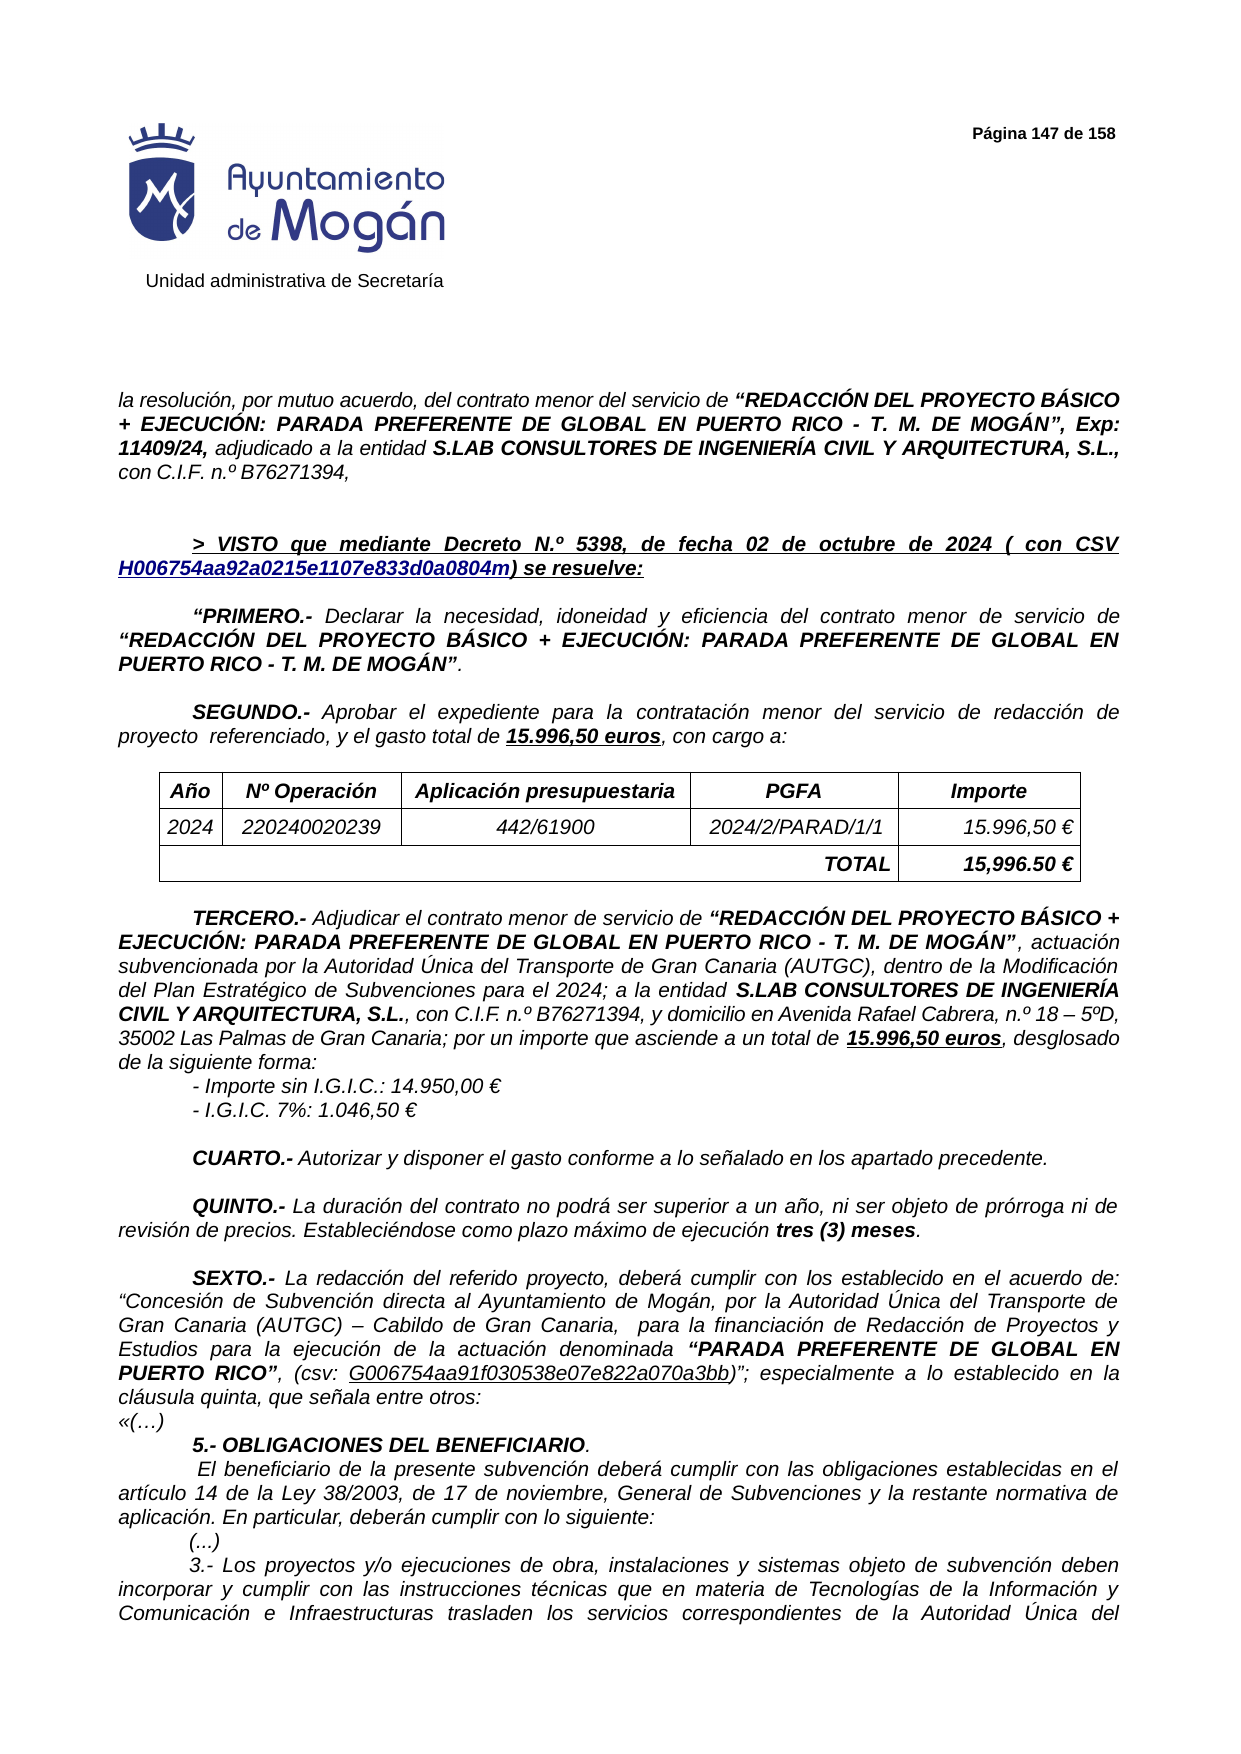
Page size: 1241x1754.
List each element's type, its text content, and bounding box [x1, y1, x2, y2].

text > VISTO que mediante Decreto N.º 5398, de fecha 02 de octubre de 2024 ( con CSV H006754aa92a0215e1107e833d0a0804m) se resuelve: [118, 532, 1122, 580]
text la resolución, por mutuo acuerdo, del contrato menor del servicio de “REDACCIÓN DEL PROYECTO BÁSICO + EJECUCIÓN: PARADA PREFERENTE DE GLOBAL EN PUERTO RICO - T. M. DE MOGÁN”, Exp: 11409/24, adjudicado a la entidad S.LAB CONSULTORES DE INGENIERÍA CIVIL Y ARQUITECTURA, S.L., con C.I.F. n.º B76271394, [118, 388, 1122, 484]
table_cell 220240020239 [223, 809, 401, 844]
text «(…) [118, 1409, 1122, 1433]
table_cell 2024 [160, 809, 222, 844]
text SEXTO.- La redacción del referido proyecto, deberá cumplir con los establecido en el acuerdo de: “Concesión de Subvención directa al Ayuntamiento de Mogán, por la Autoridad Única del Transporte de Gran Canaria (AUTGC) – Cabildo de Gran Canaria, para la financiación de Redacción de Proyectos y Estudios para la ejecución de la actuación denominada “PARADA PREFERENTE DE GLOBAL EN PUERTO RICO”, (csv: G006754aa91f030538e07e822a070a3bb)”; especialmente a lo establecido en la cláusula quinta, que señala entre otros: [118, 1265, 1122, 1409]
text “PRIMERO.- Declarar la necesidad, idoneidad y eficiencia del contrato menor de servicio de “REDACCIÓN DEL PROYECTO BÁSICO + EJECUCIÓN: PARADA PREFERENTE DE GLOBAL EN PUERTO RICO - T. M. DE MOGÁN”. [118, 604, 1122, 676]
text 5.- OBLIGACIONES DEL BENEFICIARIO. [118, 1433, 1122, 1457]
table_header PGFA [691, 773, 898, 808]
text CUARTO.- Autorizar y disponer el gasto conforme a lo señalado en los apartado precedente. [118, 1146, 1122, 1169]
text (...) [118, 1529, 1122, 1553]
table_header Nº Operación [223, 773, 401, 808]
picture [128, 123, 445, 259]
table_header Importe [899, 773, 1080, 808]
table_header Año [160, 773, 222, 808]
text TERCERO.- Adjudicar el contrato menor de servicio de “REDACCIÓN DEL PROYECTO BÁSICO + EJECUCIÓN: PARADA PREFERENTE DE GLOBAL EN PUERTO RICO - T. M. DE MOGÁN”, actuación subvencionada por la Autoridad Única del Transporte de Gran Canaria (AUTGC), dentro de la Modificación del Plan Estratégico de Subvenciones para el 2024; a la entidad S.LAB CONSULTORES DE INGENIERÍA CIVIL Y ARQUITECTURA, S.L., con C.I.F. n.º B76271394, y domicilio en Avenida Rafael Cabrera, n.º 18 – 5ºD, 35002 Las Palmas de Gran Canaria; por un importe que asciende a un total de 15.996,50 euros, desglosado de la siguiente forma: [118, 906, 1122, 1074]
table_cell 2024/2/PARAD/1/1 [691, 809, 898, 844]
table_header Aplicación presupuestaria [402, 773, 690, 808]
table_cell TOTAL [160, 846, 898, 881]
text - I.G.I.C. 7%: 1.046,50 € [118, 1098, 1122, 1122]
text SEGUNDO.- Aprobar el expediente para la contratación menor del servicio de redacción de proyecto referenciado, y el gasto total de 15.996,50 euros, con cargo a: [118, 700, 1122, 748]
text - Importe sin I.G.I.C.: 14.950,00 € [118, 1074, 1122, 1098]
table_cell 15.996,50 € [899, 809, 1080, 844]
text QUINTO.- La duración del contrato no podrá ser superior a un año, ni ser objeto de prórroga ni de revisión de precios. Estableciéndose como plazo máximo de ejecución tres (3) meses. [118, 1193, 1122, 1241]
table_cell 15.996,50 € [899, 846, 1080, 881]
table_cell 442/61900 [402, 809, 690, 844]
text El beneficiario de la presente subvención deberá cumplir con las obligaciones establecidas en el artículo 14 de la Ley 38/2003, de 17 de noviembre, General de Subvenciones y la restante normativa de aplicación. En particular, deberán cumplir con lo siguiente: [118, 1457, 1122, 1529]
text 3.- Los proyectos y/o ejecuciones de obra, instalaciones y sistemas objeto de subvención deben incorporar y cumplir con las instrucciones técnicas que en materia de Tecnologías de la Información y Comunicación e Infraestructuras trasladen los servicios correspondientes de la Autoridad Única del [118, 1553, 1122, 1625]
